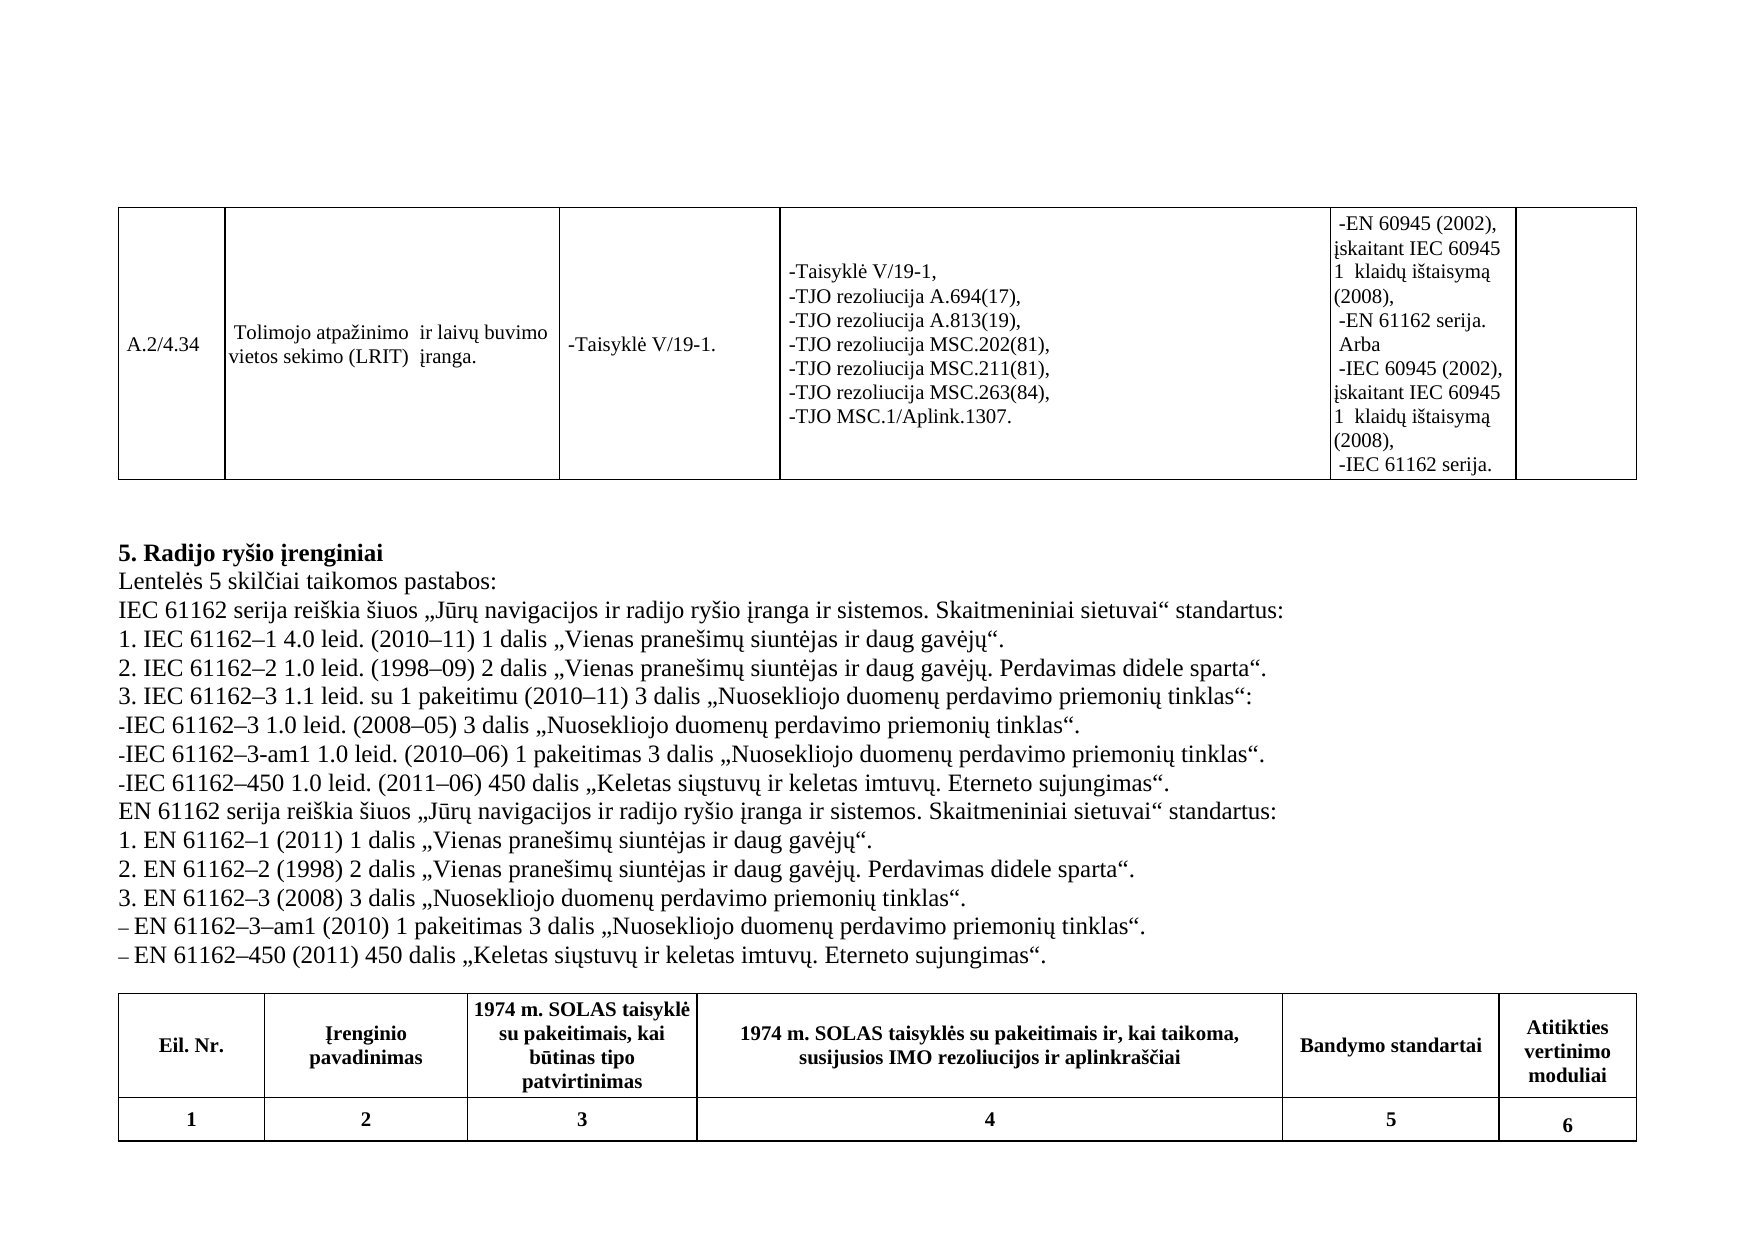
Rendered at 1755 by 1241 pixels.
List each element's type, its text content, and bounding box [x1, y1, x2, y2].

table_header Eil. Nr. [119, 994, 264, 1097]
text – EN 61162–3–am1 (2010) 1 pakeitimas 3 dalis „Nuosekliojo duomenų perdavimo priemonių tinklas“. [118, 911, 1636, 940]
text 1. EN 61162–1 (2011) 1 dalis „Vienas pranešimų siuntėjas ir daug gavėjų“. [118, 825, 1636, 854]
table_header Bandymo standartai [1283, 994, 1498, 1097]
text -IEC 61162–450 1.0 leid. (2011–06) 450 dalis „Keletas siųstuvų ir keletas imtuvų. Eterneto sujungimas“. [118, 768, 1636, 796]
text Lentelės 5 skilčiai taikomos pastabos: [118, 566, 1636, 595]
text 3. EN 61162–3 (2008) 3 dalis „Nuosekliojo duomenų perdavimo priemonių tinklas“. [118, 883, 1636, 911]
table_header 1974 m. SOLAS taisyklė su pakeitimais, kai būtinas tipo patvirtinimas [468, 994, 696, 1097]
table_cell -Taisyklė V/19-1, -TJO rezoliucija A.694(17), -TJO rezoliucija A.813(19), -TJO rezoliucija MSC.202(81), -TJO rezoliucija MSC.211(81), -TJO rezoliucija MSC.263(84), -TJO MSC.1/Aplink.1307. [781, 208, 1330, 479]
table_cell -EN 60945 (2002), įskaitant IEC 60945 1 klaidų ištaisymą (2008), -EN 61162 serija. Arba -IEC 60945 (2002), įskaitant IEC 60945 1 klaidų ištaisymą (2008), -IEC 61162 serija. [1331, 208, 1515, 479]
table_cell 3 [468, 1098, 696, 1140]
table_cell 4 [698, 1098, 1282, 1140]
table_cell -Taisyklė V/19-1. [560, 208, 779, 479]
table_cell [1517, 208, 1636, 479]
text 5. Radijo ryšio įrenginiai [118, 538, 1636, 566]
text -IEC 61162–3 1.0 leid. (2008–05) 3 dalis „Nuosekliojo duomenų perdavimo priemonių tinklas“. [118, 710, 1636, 739]
text -IEC 61162–3-am1 1.0 leid. (2010–06) 1 pakeitimas 3 dalis „Nuosekliojo duomenų perdavimo priemonių tinklas“. [118, 739, 1636, 768]
table_cell Tolimojo atpažinimo ir laivų buvimo vietos sekimo (LRIT) įranga. [226, 208, 559, 479]
table_header Atitikties vertinimo moduliai [1500, 994, 1636, 1097]
table_header Įrenginio pavadinimas [265, 994, 467, 1097]
text 2. IEC 61162–2 1.0 leid. (1998–09) 2 dalis „Vienas pranešimų siuntėjas ir daug gavėjų. Perdavimas didele sparta“. [118, 653, 1636, 681]
text 2. EN 61162–2 (1998) 2 dalis „Vienas pranešimų siuntėjas ir daug gavėjų. Perdavimas didele sparta“. [118, 854, 1636, 883]
text – EN 61162–450 (2011) 450 dalis „Keletas siųstuvų ir keletas imtuvų. Eterneto sujungimas“. [118, 940, 1636, 969]
text 3. IEC 61162–3 1.1 leid. su 1 pakeitimu (2010–11) 3 dalis „Nuosekliojo duomenų perdavimo priemonių tinklas“: [118, 681, 1636, 710]
table_cell A.2/4.34 [119, 208, 224, 479]
text IEC 61162 serija reiškia šiuos „Jūrų navigacijos ir radijo ryšio įranga ir sistemos. Skaitmeniniai sietuvai“ standartus: [118, 595, 1636, 624]
table_cell 2 [265, 1098, 467, 1140]
table_header 1974 m. SOLAS taisyklės su pakeitimais ir, kai taikoma, susijusios IMO rezoliucijos ir aplinkraščiai [698, 994, 1282, 1097]
text 1. IEC 61162–1 4.0 leid. (2010–11) 1 dalis „Vienas pranešimų siuntėjas ir daug gavėjų“. [118, 624, 1636, 653]
table_cell 5 [1283, 1098, 1498, 1140]
text EN 61162 serija reiškia šiuos „Jūrų navigacijos ir radijo ryšio įranga ir sistemos. Skaitmeniniai sietuvai“ standartus: [118, 796, 1636, 825]
table_cell 6 [1500, 1098, 1636, 1140]
table_cell 1 [119, 1098, 264, 1140]
